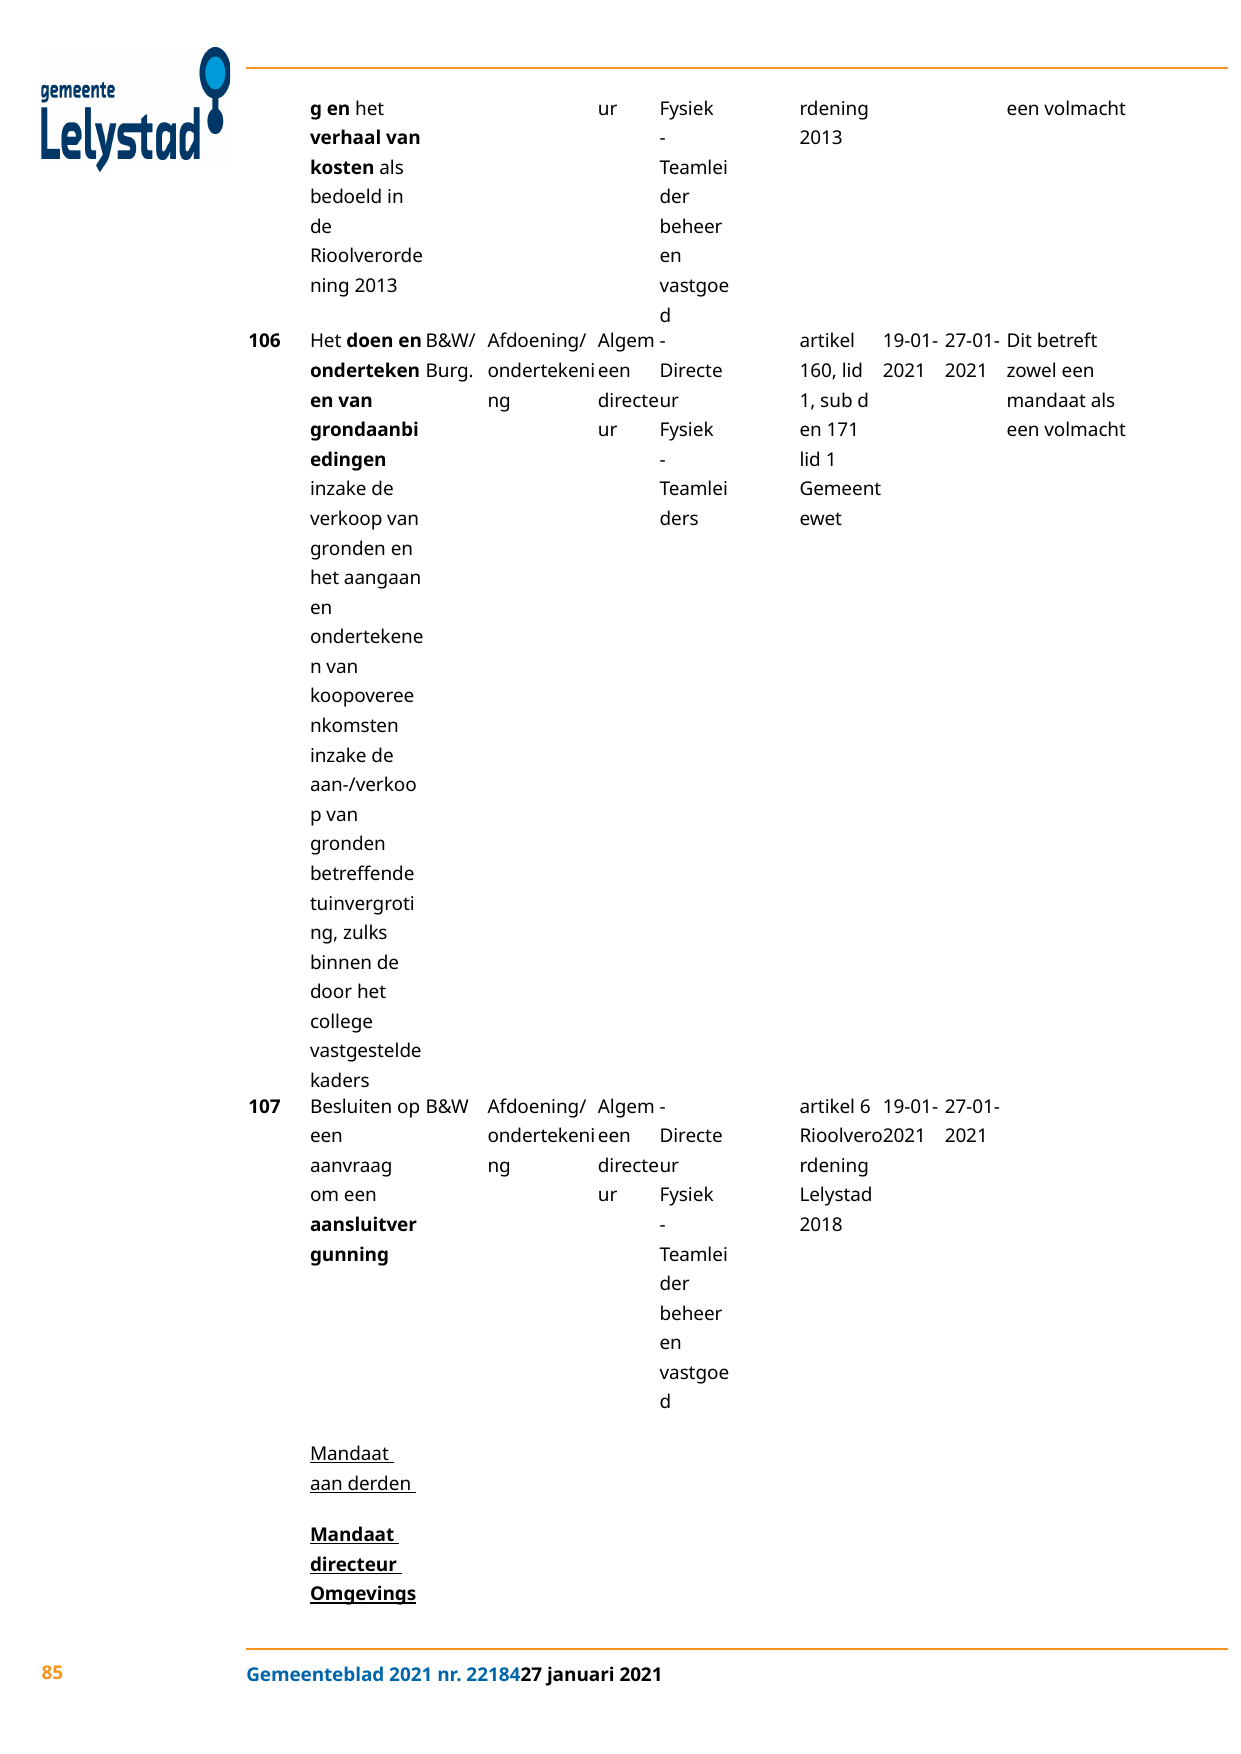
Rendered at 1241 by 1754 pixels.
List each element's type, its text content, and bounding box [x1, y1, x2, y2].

table_cell 106 [248, 328, 310, 1093]
table_cell 27-01-2021 [945, 328, 1006, 1093]
table_cell artikel 6 Rioolverordening Lelystad 2018 [799, 1093, 883, 1414]
table_cell Mandaat aan derden [310, 1440, 425, 1496]
table_cell Fysiek - Teamleider beheer en vastgoed [659, 95, 729, 328]
table_cell [425, 1496, 487, 1521]
table_cell [248, 1415, 310, 1440]
table_cell [883, 1496, 944, 1521]
table_cell [729, 1093, 799, 1414]
table_cell [945, 1440, 1006, 1496]
table_cell Besluiten op een aanvraag om een aansluitvergunning [310, 1093, 425, 1414]
table_cell Afdoening/ondertekening [487, 1093, 598, 1414]
table_cell [487, 1496, 598, 1521]
table_cell [799, 1440, 883, 1496]
table_cell 27-01-2021 [945, 1093, 1006, 1414]
table_cell [729, 1440, 799, 1496]
table_cell [425, 95, 487, 328]
picture [41, 47, 231, 172]
table_cell [1006, 1496, 1152, 1521]
table_cell artikel 160, lid 1, sub d en 171 lid 1 Gemeentewet [799, 328, 883, 1093]
table_cell [945, 1521, 1006, 1606]
table_cell 19-01-2021 [883, 1093, 944, 1414]
table_cell [248, 1496, 310, 1521]
table_cell - Directeur Fysiek - Teamleiders [659, 328, 729, 1093]
table_cell [729, 328, 799, 1093]
table_cell ur [598, 95, 659, 328]
table_cell Dit betreft zowel een mandaat als een volmacht [1006, 328, 1152, 1093]
table_cell [598, 1415, 659, 1440]
table_cell [659, 1415, 729, 1440]
table_cell [945, 95, 1006, 328]
table_cell Mandaat directeur Omgevings [310, 1521, 425, 1606]
table_cell [487, 1521, 598, 1606]
table_cell [598, 1496, 659, 1521]
table_cell [310, 1496, 425, 1521]
table_cell 19-01-2021 [883, 328, 944, 1093]
table_cell [883, 1521, 944, 1606]
table_cell [799, 1415, 883, 1440]
table_cell [883, 95, 944, 328]
table_cell [799, 1496, 883, 1521]
table_cell [659, 1496, 729, 1521]
table_cell [310, 1415, 425, 1440]
table_cell [487, 95, 598, 328]
table_cell [729, 1521, 799, 1606]
table_cell [248, 1440, 310, 1496]
table_cell [487, 1440, 598, 1496]
table_cell [729, 1415, 799, 1440]
table_cell een volmacht [1006, 95, 1152, 328]
table_cell B&W/Burg. [425, 328, 487, 1093]
table_cell Afdoening/ondertekening [487, 328, 598, 1093]
table_cell [248, 95, 310, 328]
table_cell [425, 1440, 487, 1496]
table_cell rdening 2013 [799, 95, 883, 328]
table_cell Algemeen directeur [598, 328, 659, 1093]
table_cell [425, 1415, 487, 1440]
table_cell g en het verhaal van kosten als bedoeld in de Rioolverordening 2013 [310, 95, 425, 328]
table_cell [1006, 1521, 1152, 1606]
table_cell [248, 1521, 310, 1606]
table_cell [659, 1440, 729, 1496]
table_cell B&W [425, 1093, 487, 1414]
table_cell [487, 1415, 598, 1440]
table_cell Algemeen directeur [598, 1093, 659, 1414]
table_cell Het doen en ondertekenen van grondaanbiedingen inzake de verkoop van gronden en het aangaan en ondertekenen van koopovereenkomsten inzake de aan-/verkoop van gronden betreffende tuinvergroting, zulks binnen de door het college vastgestelde kaders [310, 328, 425, 1093]
table_cell [883, 1415, 944, 1440]
table_cell [729, 1496, 799, 1521]
table_cell [799, 1521, 883, 1606]
table_cell [1006, 1415, 1152, 1440]
table_cell [598, 1440, 659, 1496]
table_cell [1006, 1093, 1152, 1414]
table_cell [729, 95, 799, 328]
table_cell - Directeur Fysiek - Teamleider beheer en vastgoed [659, 1093, 729, 1414]
table_cell [659, 1521, 729, 1606]
table_cell 107 [248, 1093, 310, 1414]
table_cell [598, 1521, 659, 1606]
table_cell [425, 1521, 487, 1606]
table_cell [945, 1496, 1006, 1521]
table_cell [945, 1415, 1006, 1440]
table_cell [1006, 1440, 1152, 1496]
table_cell [883, 1440, 944, 1496]
